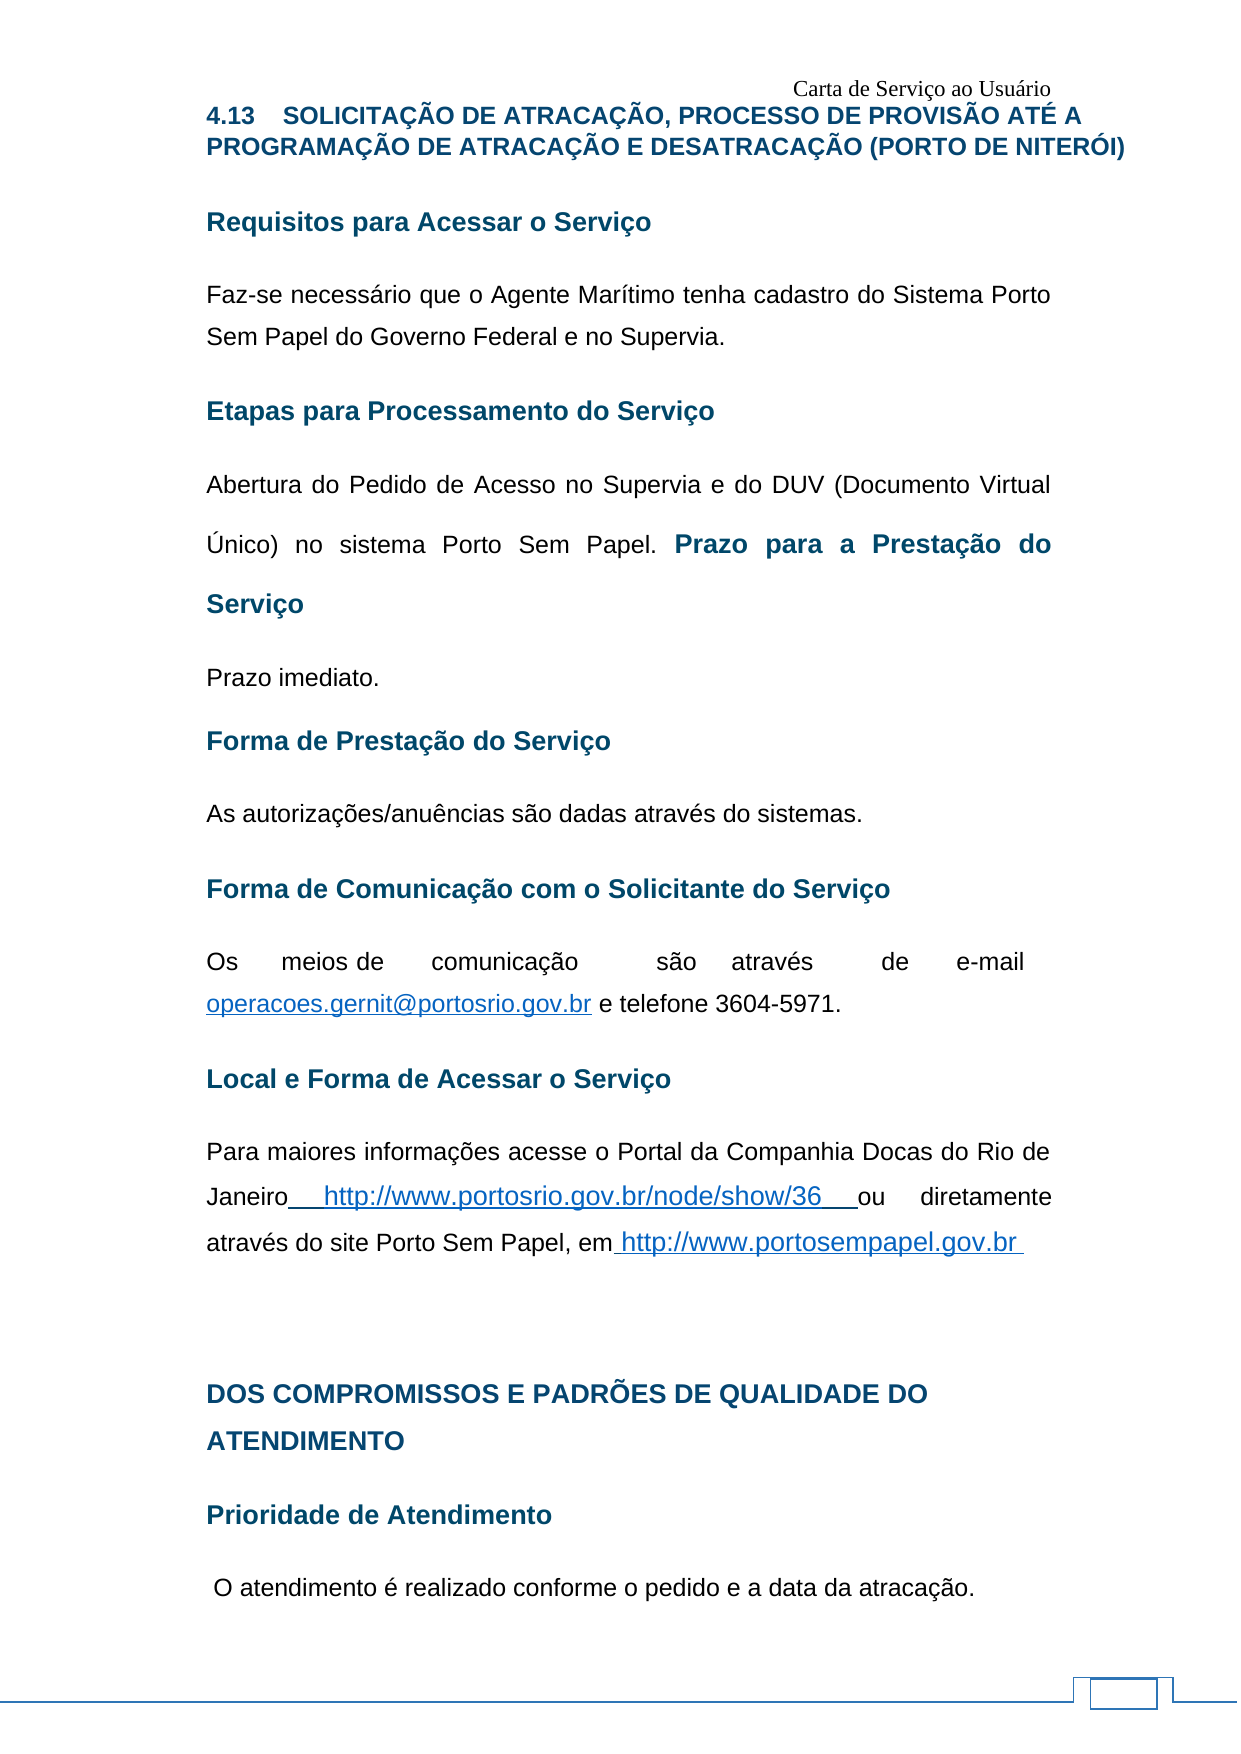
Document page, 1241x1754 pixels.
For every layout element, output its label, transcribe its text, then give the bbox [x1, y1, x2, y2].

text Faz-se necessário que o Agente Marítimo tenha cadastro do Sistema Porto Sem Papel do Governo Federal e no Supervia. [206, 280, 1052, 351]
text Para maiores informações acesse o Portal da Companhia Docas do Rio de Janeiro http://www.portosrio.gov.br/node/show/36 ou diretamente através do site Porto Sem Papel, em http://www.portosempapel.gov.br [206, 1137, 1052, 1257]
text DOS COMPROMISSOS E PADRÕES DE QUALIDADE DO [206, 1378, 1053, 1409]
text As autorizações/anuências são dadas através do sistemas. [206, 799, 1052, 828]
text Prioridade de Atendimento [206, 1499, 1171, 1530]
text Abertura do Pedido de Acesso no Supervia e do DUV (Documento Virtual Único) no sistema Porto Sem Papel. Prazo para a Prestação do Serviço [206, 469, 1052, 619]
text 4.13 SOLICITAÇÃO DE ATRACAÇÃO, PROCESSO DE PROVISÃO ATÉ A PROGRAMAÇÃO DE ATRACAÇÃO E DESATRACAÇÃO (PORTO DE NITERÓI) [206, 101, 1181, 161]
subtitle Etapas para Processamento do Serviço [206, 395, 1171, 427]
subtitle Local e Forma de Acessar o Serviço [206, 1063, 1171, 1094]
text Prazo imediato. [206, 663, 1052, 691]
text Os meios de comunicação são através de e-mail operacoes.gernit@portosrio.gov.br e telefone 3604-5971. [206, 947, 1052, 1018]
text O atendimento é realizado conforme o pedido e a data da atracação. [206, 1573, 1052, 1602]
text ATENDIMENTO [206, 1425, 1053, 1456]
subtitle Requisitos para Acessar o Serviço [206, 206, 1171, 237]
text Forma de Prestação do Serviço [206, 725, 1171, 756]
subtitle Forma de Comunicação com o Solicitante do Serviço [206, 873, 1171, 904]
